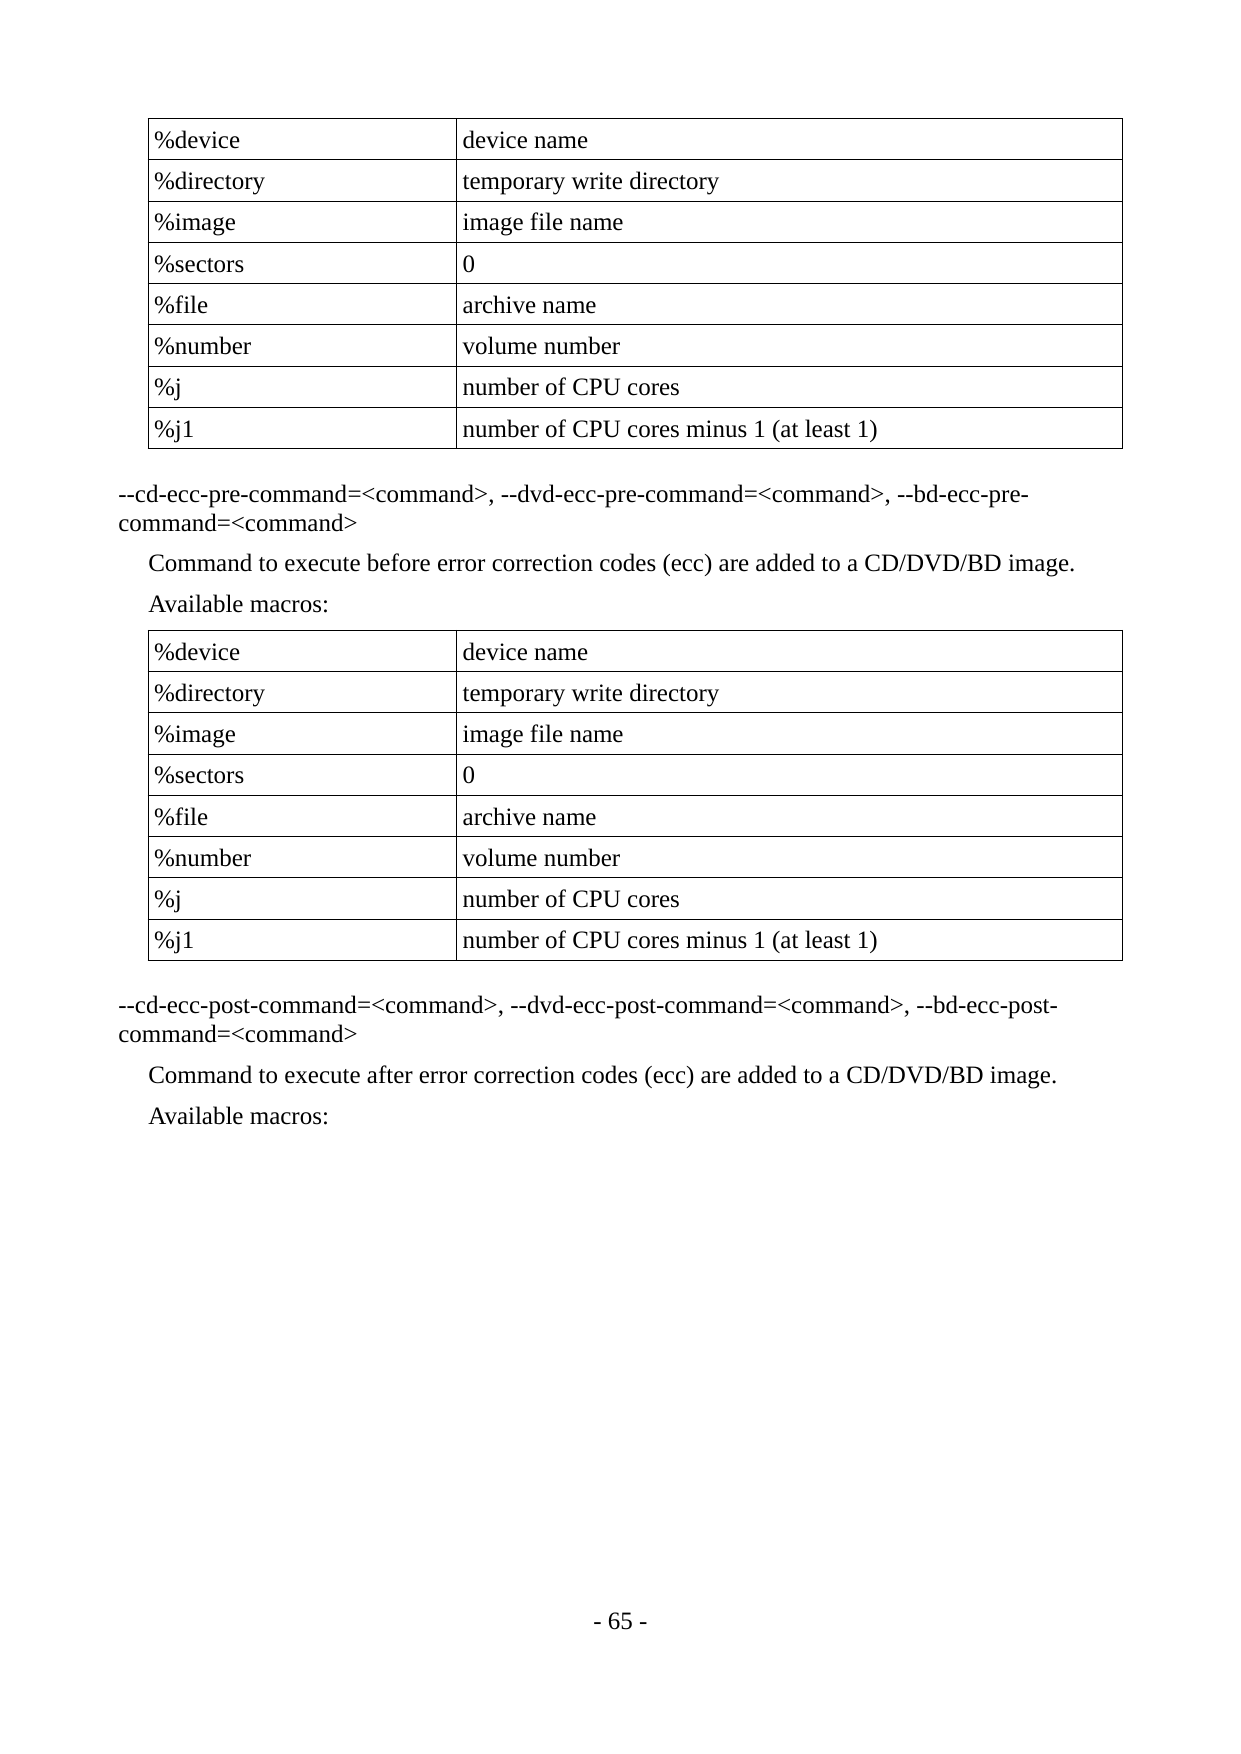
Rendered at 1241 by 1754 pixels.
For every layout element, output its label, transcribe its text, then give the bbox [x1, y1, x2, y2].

table_header device name [457, 119, 1122, 159]
table_cell %sectors [149, 243, 456, 283]
title --cd-ecc-pre-command=<command>, --dvd-ecc-pre-command=<command>, --bd-ecc-pre-command=<command> [118, 479, 1122, 536]
table_cell %directory [149, 672, 456, 712]
table_cell %number [149, 325, 456, 366]
table_cell number of CPU cores [457, 878, 1122, 918]
table_cell %image [149, 713, 456, 753]
table_header device name [457, 631, 1122, 671]
text Available macros: [148, 589, 1122, 618]
table_cell volume number [457, 837, 1122, 877]
table_cell temporary write directory [457, 160, 1122, 201]
table_cell archive name [457, 284, 1122, 324]
table_cell image file name [457, 202, 1122, 242]
table_cell %sectors [149, 755, 456, 795]
table_cell %j1 [149, 408, 456, 448]
table_cell number of CPU cores [457, 367, 1122, 407]
table_cell %j [149, 878, 456, 918]
table_cell volume number [457, 325, 1122, 366]
table_cell %j1 [149, 920, 456, 960]
table_header %device [149, 631, 456, 671]
table_cell 0 [457, 243, 1122, 283]
table_cell %file [149, 284, 456, 324]
table_cell number of CPU cores minus 1 (at least 1) [457, 408, 1122, 448]
table_cell %number [149, 837, 456, 877]
text Command to execute before error correction codes (ecc) are added to a CD/DVD/BD image. [148, 548, 1122, 577]
title --cd-ecc-post-command=<command>, --dvd-ecc-post-command=<command>, --bd-ecc-post-command=<command> [118, 991, 1122, 1048]
text Command to execute after error correction codes (ecc) are added to a CD/DVD/BD image. [148, 1060, 1122, 1089]
text Available macros: [148, 1101, 1122, 1129]
table_cell %directory [149, 160, 456, 201]
table_cell number of CPU cores minus 1 (at least 1) [457, 920, 1122, 960]
table_cell image file name [457, 713, 1122, 753]
table_header %device [149, 119, 456, 159]
table_cell %image [149, 202, 456, 242]
table_cell %j [149, 367, 456, 407]
table_cell 0 [457, 755, 1122, 795]
table_cell temporary write directory [457, 672, 1122, 712]
table_cell %file [149, 796, 456, 836]
table_cell archive name [457, 796, 1122, 836]
